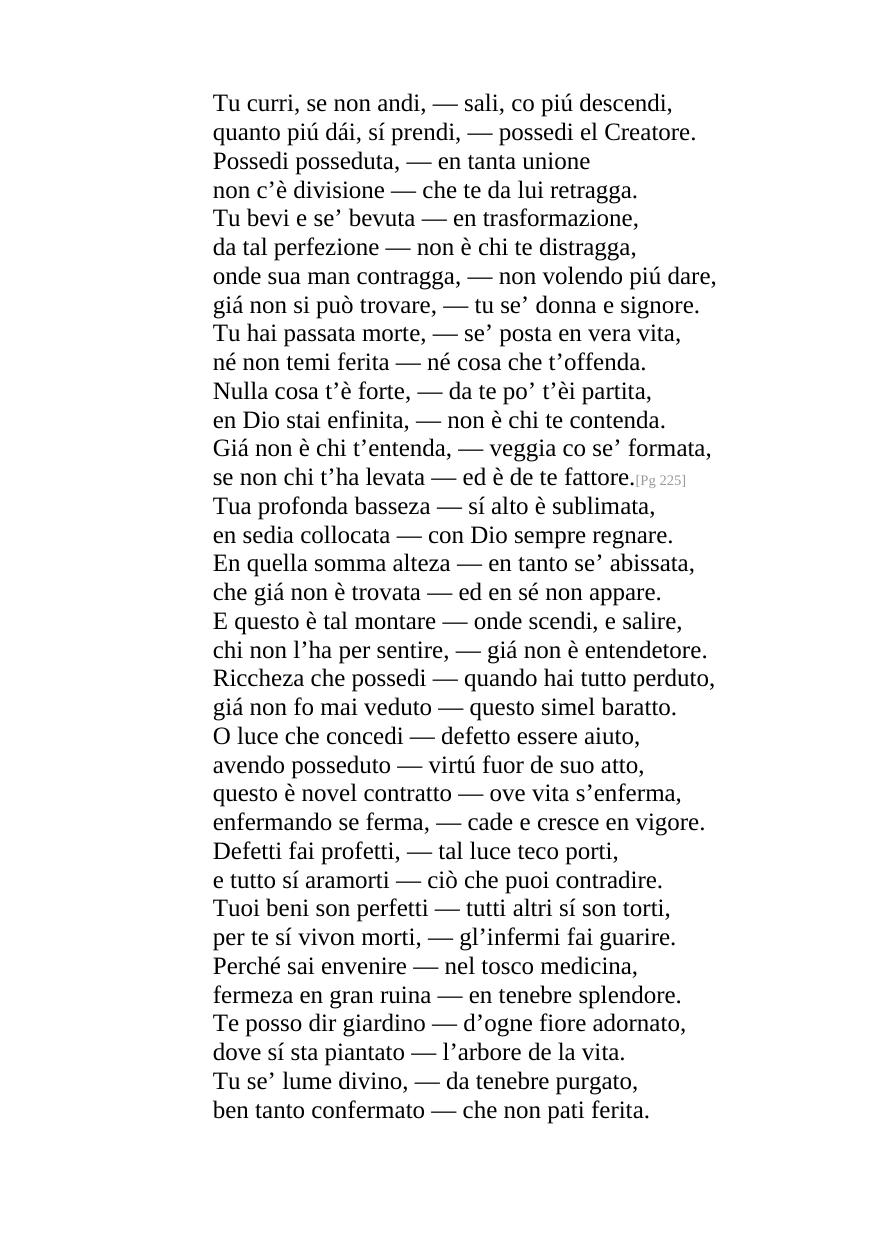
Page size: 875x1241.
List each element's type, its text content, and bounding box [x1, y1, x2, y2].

text Possedi posseduta, — en tanta unione non c’è divisione — che te da lui retragga. Tu bevi e se’ bevuta — en trasformazione, da tal perfezione — non è chi te distragga, onde sua man contragga, — non volendo piú dare, giá non si può trovare, — tu se’ donna e signore. [213, 146, 779, 318]
text Tu hai passata morte, — se’ posta en vera vita, né non temi ferita — né cosa che t’offenda. Nulla cosa t’è forte, — da te po’ t’èi partita, en Dio stai enfinita, — non è chi te contenda. Giá non è chi t’entenda, — veggia co se’ formata, se non chi t’ha levata — ed è de te fattore.[Pg 225] [213, 318, 779, 491]
text Te posso dir giardino — d’ogne fiore adornato, dove sí sta piantato — l’arbore de la vita. Tu se’ lume divino, — da tenebre purgato, ben tanto confermato — che non pati ferita. [213, 1008, 779, 1123]
text Tua profonda basseza — sí alto è sublimata, en sedia collocata — con Dio sempre regnare. En quella somma alteza — en tanto se’ abissata, che giá non è trovata — ed en sé non appare. E questo è tal montare — onde scendi, e salire, chi non l’ha per sentire, — giá non è entendetore. [213, 491, 779, 663]
text Defetti fai profetti, — tal luce teco porti, e tutto sí aramorti — ciò che puoi contradire. Tuoi beni son perfetti — tutti altri sí son torti, per te sí vivon morti, — gl’infermi fai guarire. Perché sai envenire — nel tosco medicina, fermeza en gran ruina — en tenebre splendore. [213, 836, 779, 1008]
text Tu curri, se non andi, — sali, co piú descendi, quanto piú dái, sí prendi, — possedi el Creatore. [213, 88, 779, 146]
text Riccheza che possedi — quando hai tutto perduto, giá non fo mai veduto — questo simel baratto. O luce che concedi — defetto essere aiuto, avendo posseduto — virtú fuor de suo atto, questo è novel contratto — ove vita s’enferma, enfermando se ferma, — cade e cresce en vigore. [213, 663, 779, 836]
